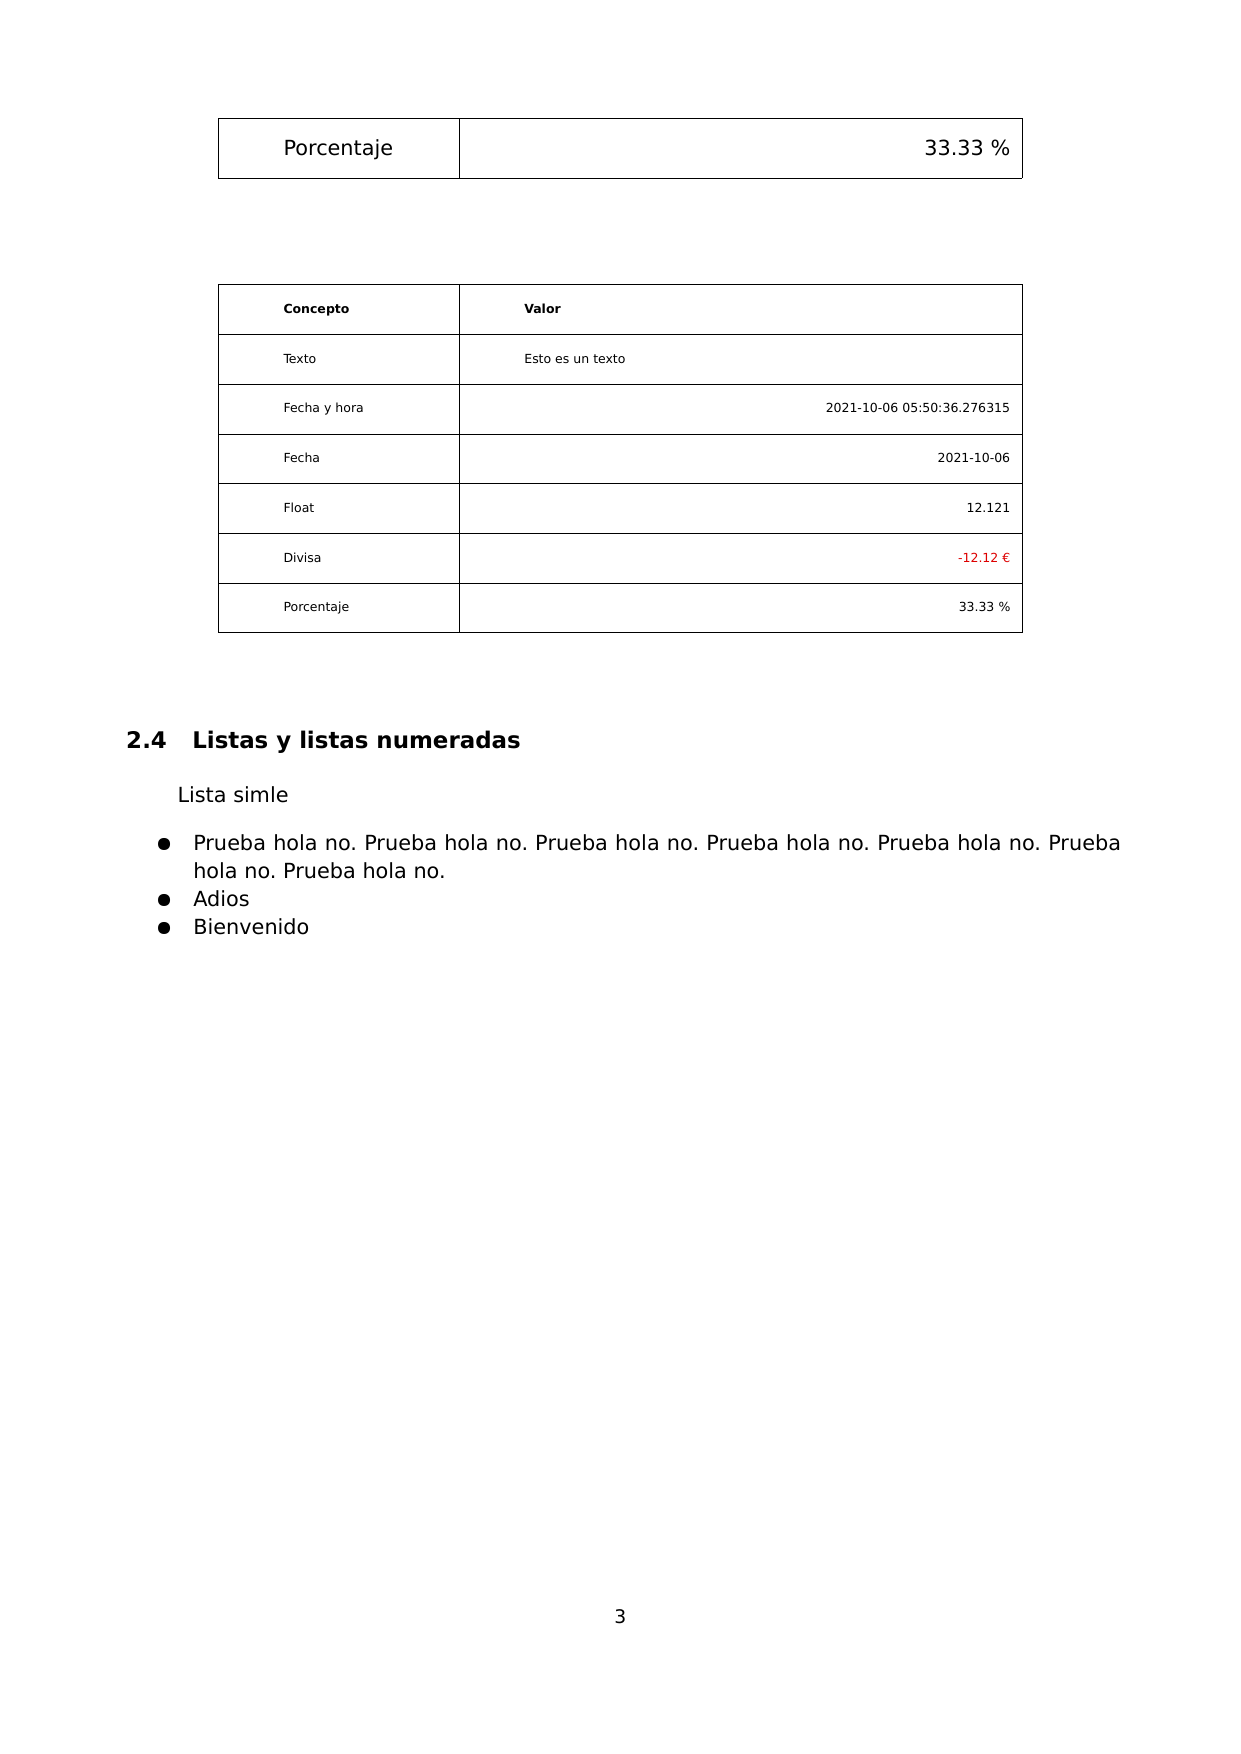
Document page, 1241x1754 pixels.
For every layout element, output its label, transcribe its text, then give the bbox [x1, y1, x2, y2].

table_cell Divisa [219, 534, 459, 582]
table_cell 12.121 [460, 484, 1022, 533]
table_cell Float [219, 484, 459, 533]
table_header Concepto [219, 285, 459, 334]
table_cell 2021-10-06 [460, 435, 1022, 483]
table_cell -12.12 € [460, 534, 1022, 582]
list Adios [156, 887, 1122, 911]
table_cell Esto es un texto [460, 335, 1022, 384]
text Lista simle [118, 783, 1122, 808]
table_cell 33.33 % [460, 584, 1022, 632]
table_cell Texto [219, 335, 459, 384]
subtitle Listas y listas numeradas [118, 727, 1122, 754]
table_cell Porcentaje [219, 119, 459, 177]
list Prueba hola no. Prueba hola no. Prueba hola no. Prueba hola no. Prueba hola no. Prueba hola no. Prueba hola no. [156, 831, 1122, 883]
table_cell Fecha [219, 435, 459, 483]
list Bienvenido [156, 915, 1122, 939]
table_cell Porcentaje [219, 584, 459, 632]
table_cell 33.33 % [460, 119, 1022, 177]
table_cell 2021-10-06 05:50:36.276315 [460, 385, 1022, 433]
table_cell Fecha y hora [219, 385, 459, 433]
table_header Valor [460, 285, 1022, 334]
